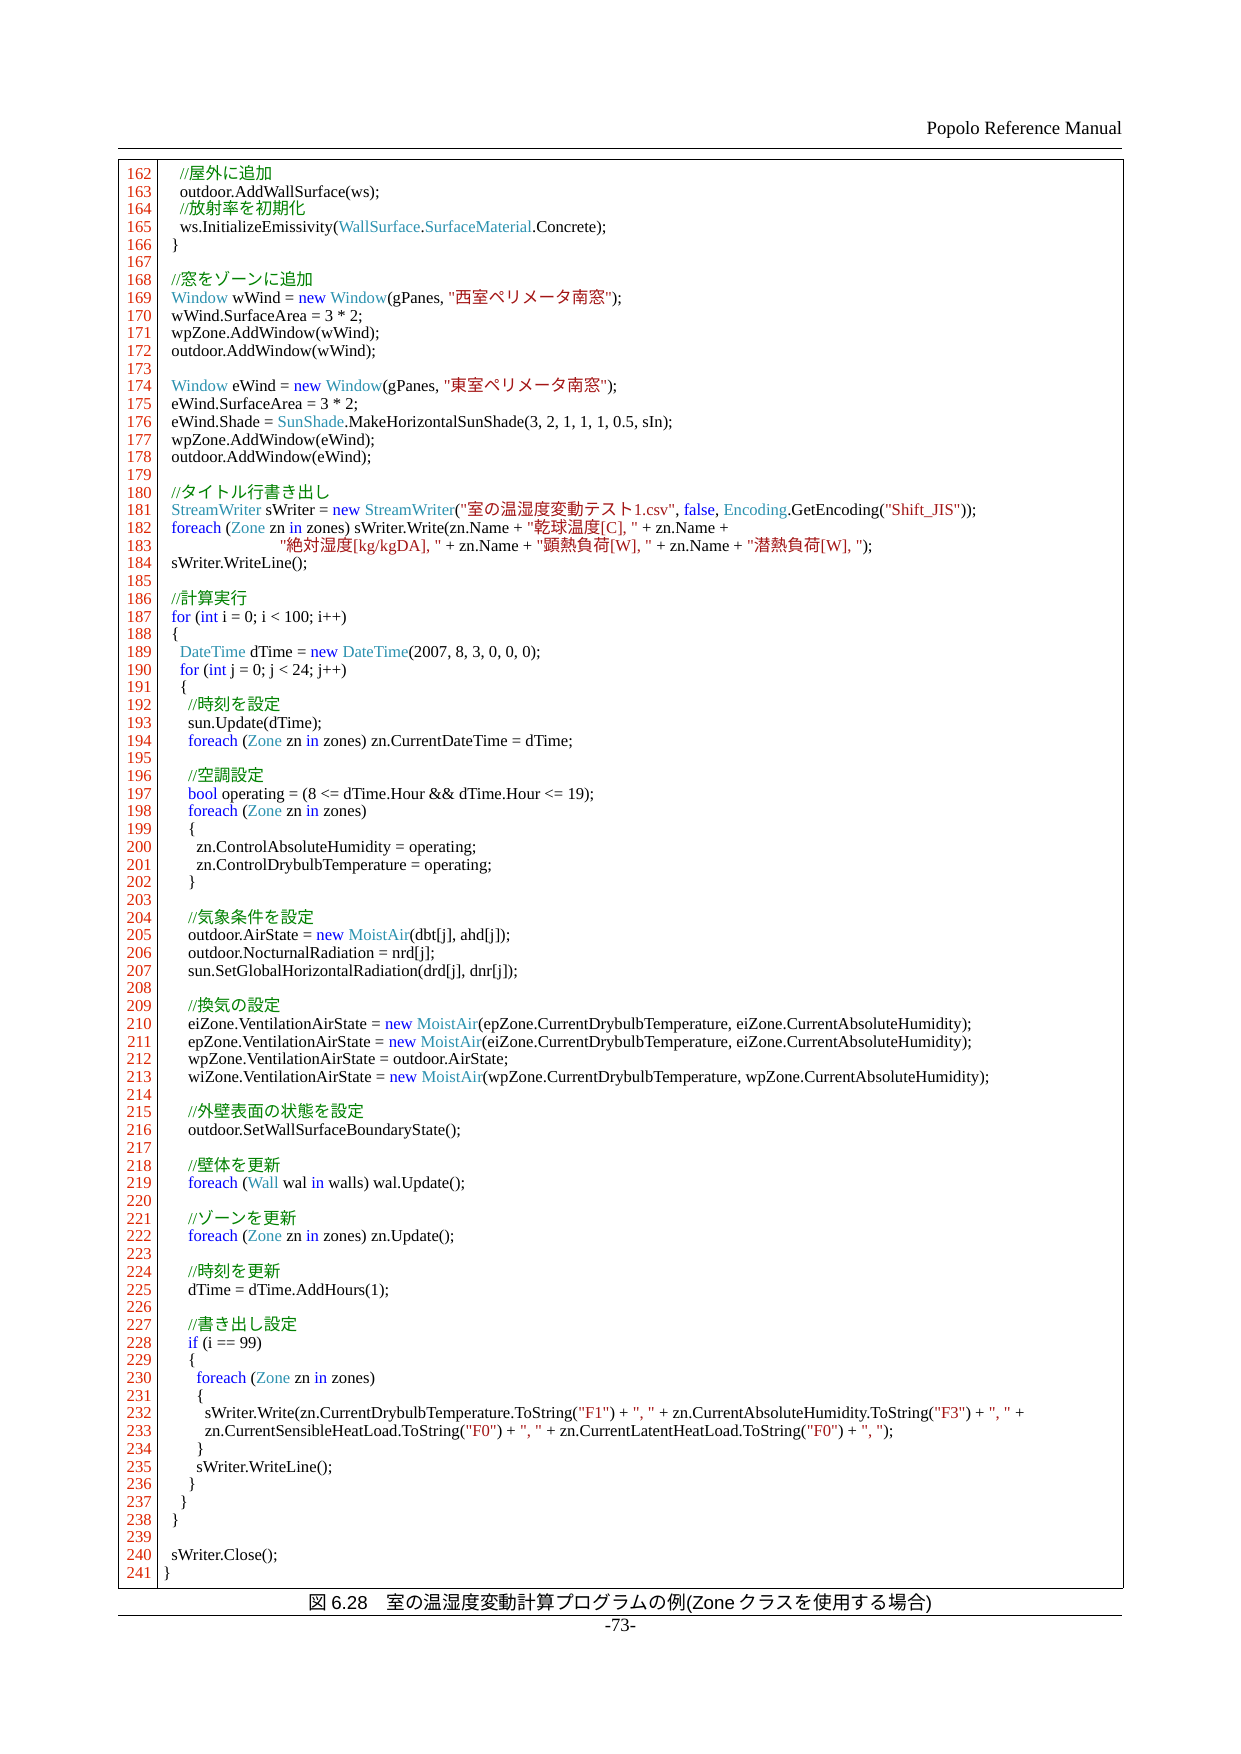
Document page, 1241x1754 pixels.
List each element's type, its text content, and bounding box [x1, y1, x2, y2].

table_header //屋外に追加 outdoor.AddWallSurface(ws); //放射率を初期化 ws.InitializeEmissivity(WallSurface.SurfaceMaterial.Concrete); } //窓をゾーンに追加 Window wWind = new Window(gPanes, "西室ペリメータ南窓"); wWind.SurfaceArea = 3 * 2; wpZone.AddWindow(wWind); outdoor.AddWindow(wWind); Window eWind = new Window(gPanes, "東室ペリメータ南窓"); eWind.SurfaceArea = 3 * 2; eWind.Shade = SunShade.MakeHorizontalSunShade(3, 2, 1, 1, 1, 0.5, sIn); wpZone.AddWindow(eWind); outdoor.AddWindow(eWind); //タイトル行書き出し StreamWriter sWriter = new StreamWriter("室の温湿度変動テスト1.csv", false, Encoding.GetEncoding("Shift_JIS")); foreach (Zone zn in zones) sWriter.Write(zn.Name + "乾球温度[C], " + zn.Name + "絶対湿度[kg/kgDA], " + zn.Name + "顕熱負荷[W], " + zn.Name + "潜熱負荷[W], "); sWriter.WriteLine(); //計算実行 for (int i = 0; i < 100; i++) { DateTime dTime = new DateTime(2007, 8, 3, 0, 0, 0); for (int j = 0; j < 24; j++) { //時刻を設定 sun.Update(dTime); foreach (Zone zn in zones) zn.CurrentDateTime = dTime; //空調設定 bool operating = (8 <= dTime.Hour && dTime.Hour <= 19); foreach (Zone zn in zones) { zn.ControlAbsoluteHumidity = operating; zn.ControlDrybulbTemperature = operating; } //気象条件を設定 outdoor.AirState = new MoistAir(dbt[j], ahd[j]); outdoor.NocturnalRadiation = nrd[j]; sun.SetGlobalHorizontalRadiation(drd[j], dnr[j]); //換気の設定 eiZone.VentilationAirState = new MoistAir(epZone.CurrentDrybulbTemperature, eiZone.CurrentAbsoluteHumidity); epZone.VentilationAirState = new MoistAir(eiZone.CurrentDrybulbTemperature, eiZone.CurrentAbsoluteHumidity); wpZone.VentilationAirState = outdoor.AirState; wiZone.VentilationAirState = new MoistAir(wpZone.CurrentDrybulbTemperature, wpZone.CurrentAbsoluteHumidity); //外壁表面の状態を設定 outdoor.SetWallSurfaceBoundaryState(); //壁体を更新 foreach (Wall wal in walls) wal.Update(); //ゾーンを更新 foreach (Zone zn in zones) zn.Update(); //時刻を更新 dTime = dTime.AddHours(1); //書き出し設定 if (i == 99) { foreach (Zone zn in zones) { sWriter.Write(zn.CurrentDrybulbTemperature.ToString("F1") + ", " + zn.CurrentAbsoluteHumidity.ToString("F3") + ", " + zn.CurrentSensibleHeatLoad.ToString("F0") + ", " + zn.CurrentLatentHeatLoad.ToString("F0") + ", "); } sWriter.WriteLine(); } } } sWriter.Close(); } [158, 160, 1123, 1588]
table_header 162 163 164 165 166 167 168 169 170 171 172 173 174 175 176 177 178 179 180 181 182 183 184 185 186 187 188 189 190 191 192 193 194 195 196 197 198 199 200 201 202 203 204 205 206 207 208 209 210 211 212 213 214 215 216 217 218 219 220 221 222 223 224 225 226 227 228 229 230 231 232 233 234 235 236 237 238 239 240 241 [119, 160, 157, 1588]
text 図6.28 室の温湿度変動計算プログラムの例(Zoneクラスを使用する場合) [118, 1589, 1122, 1615]
